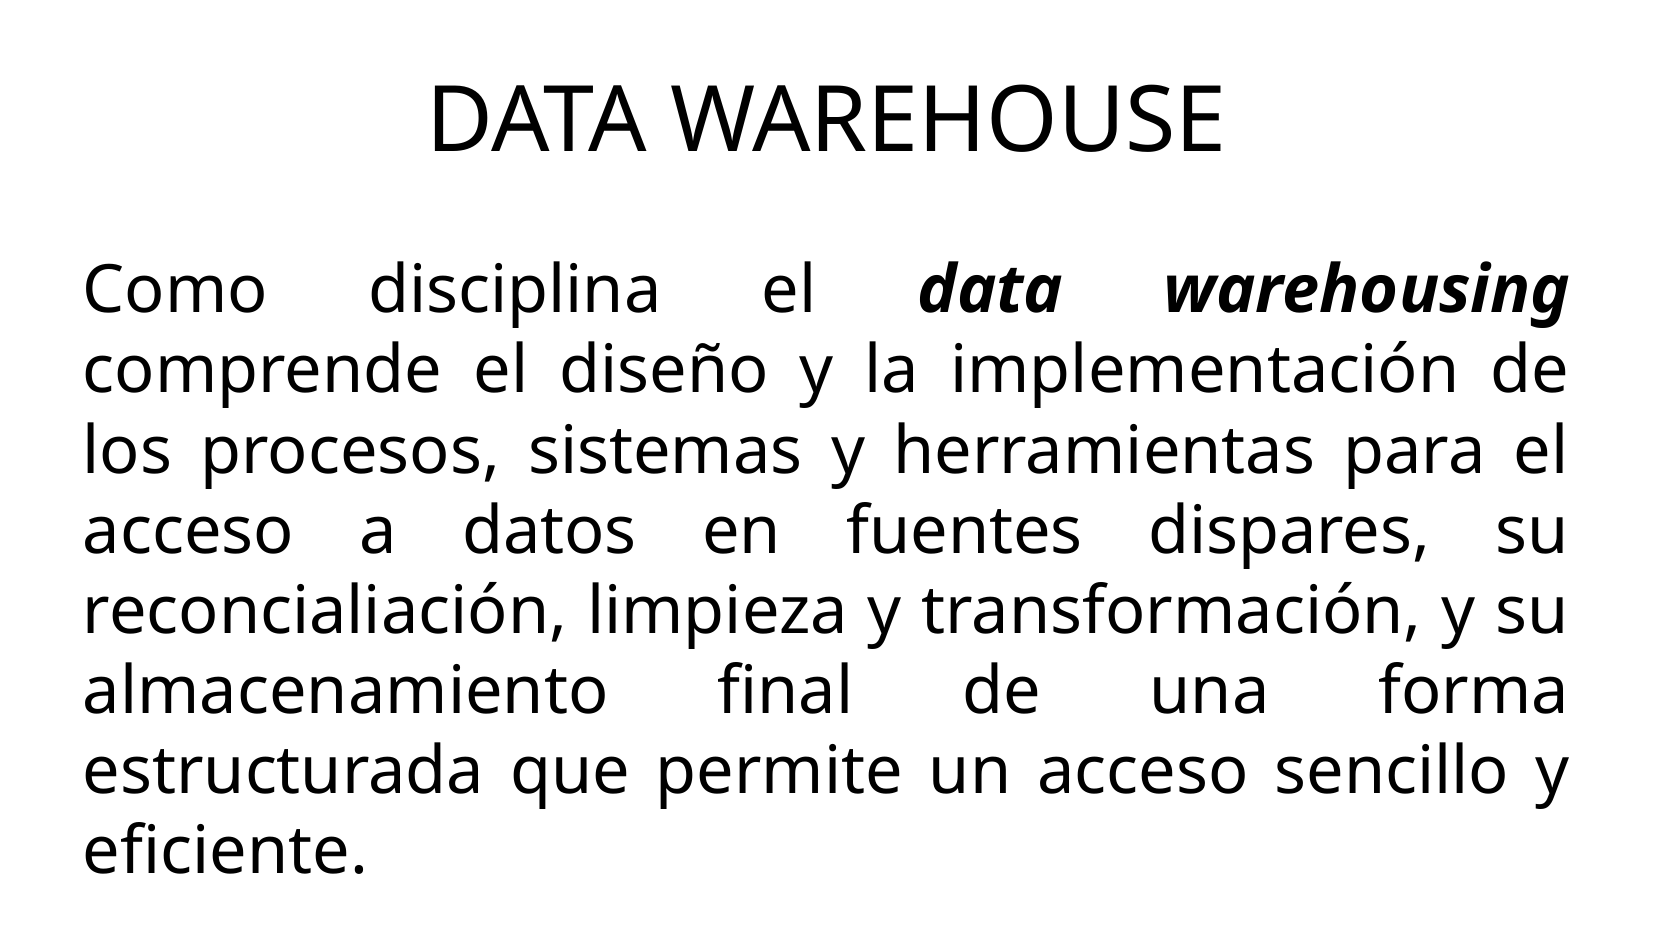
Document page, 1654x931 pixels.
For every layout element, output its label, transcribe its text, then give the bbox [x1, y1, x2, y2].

title DATA WAREHOUSE [82, 37, 1571, 193]
list Como disciplina el data warehousing comprende el diseño y la implementación de los procesos, sistemas y herramientas para el acceso a datos en fuentes dispares, su reconcialiación, limpieza y transformación, y su almacenamiento final de una forma estructurada que permite un acceso sencillo y eficiente. [82, 217, 1571, 916]
